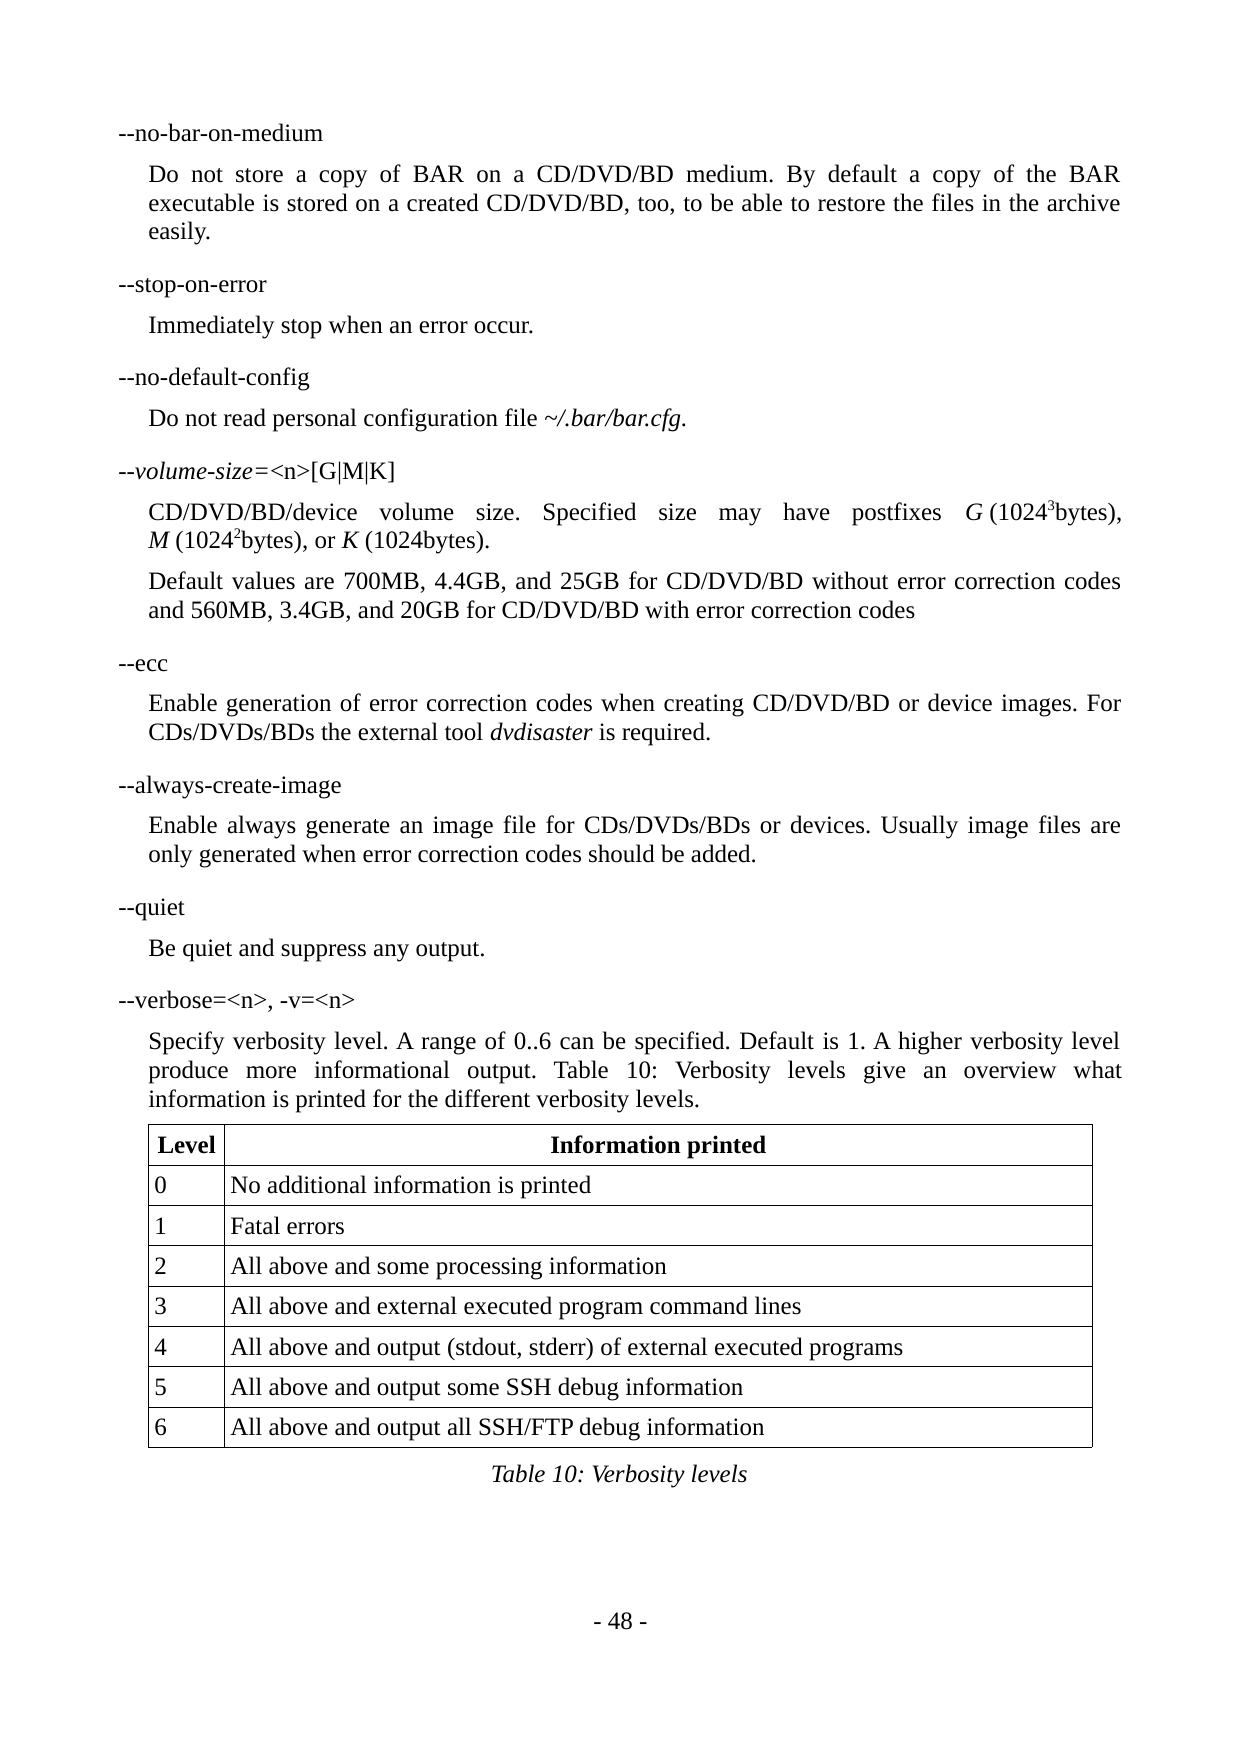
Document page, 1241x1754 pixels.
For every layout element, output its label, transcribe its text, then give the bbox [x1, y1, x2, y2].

table_cell No additional information is printed [225, 1166, 1092, 1205]
table_cell 0 [149, 1166, 224, 1205]
text Do not read personal configuration file ~/.bar/bar.cfg. [148, 403, 1122, 432]
title --no-bar-on-medium [118, 118, 1122, 147]
table_cell All above and output all SSH/FTP debug information [225, 1408, 1092, 1447]
table_cell 6 [149, 1408, 224, 1447]
text Immediately stop when an error occur. [148, 310, 1122, 338]
table_cell 3 [149, 1287, 224, 1326]
table_header Level [149, 1125, 224, 1165]
title --ecc [118, 648, 1122, 676]
title --stop-on-error [118, 269, 1122, 298]
text Table 10: Verbosity levels [118, 1459, 1122, 1488]
text Be quiet and suppress any output. [148, 933, 1122, 961]
text Enable always generate an image file for CDs/DVDs/BDs or devices. Usually image files are only generated when error correction codes should be added. [148, 811, 1122, 868]
table_cell All above and some processing information [225, 1246, 1092, 1286]
table_cell All above and external executed program command lines [225, 1287, 1092, 1326]
title --volume-size=<n>[G|M|K] [118, 456, 1122, 485]
text Specify verbosity level. A range of 0..6 can be specified. Default is 1. A higher verbosity level produce more informational output. Table 10: Verbosity levels give an overview what information is printed for the different verbosity levels. [148, 1026, 1122, 1112]
table_cell 1 [149, 1206, 224, 1245]
title --no-default-config [118, 362, 1122, 391]
table_cell 4 [149, 1327, 224, 1366]
text Do not store a copy of BAR on a CD/DVD/BD medium. By default a copy of the BAR executable is stored on a created CD/DVD/BD, too, to be able to restore the files in the archive easily. [148, 159, 1122, 245]
table_cell Fatal errors [225, 1206, 1092, 1245]
table_cell All above and output some SSH debug information [225, 1367, 1092, 1407]
text Default values are 700MB, 4.4GB, and 25GB for CD/DVD/BD without error correction codes and 560MB, 3.4GB, and 20GB for CD/DVD/BD with error correction codes [148, 566, 1122, 624]
table_cell All above and output (stdout, stderr) of external executed programs [225, 1327, 1092, 1366]
title --verbose=<n>, -v=<n> [118, 985, 1122, 1014]
table_header Information printed [225, 1125, 1092, 1165]
title --always-create-image [118, 770, 1122, 798]
title --quiet [118, 892, 1122, 921]
table_cell 2 [149, 1246, 224, 1286]
table_cell 5 [149, 1367, 224, 1407]
text CD/DVD/BD/device volume size. Specified size may have postfixes G (10243bytes), M (10242bytes), or K (1024bytes). [148, 497, 1122, 554]
text Enable generation of error correction codes when creating CD/DVD/BD or device images. For CDs/DVDs/BDs the external tool dvdisaster is required. [148, 688, 1122, 746]
